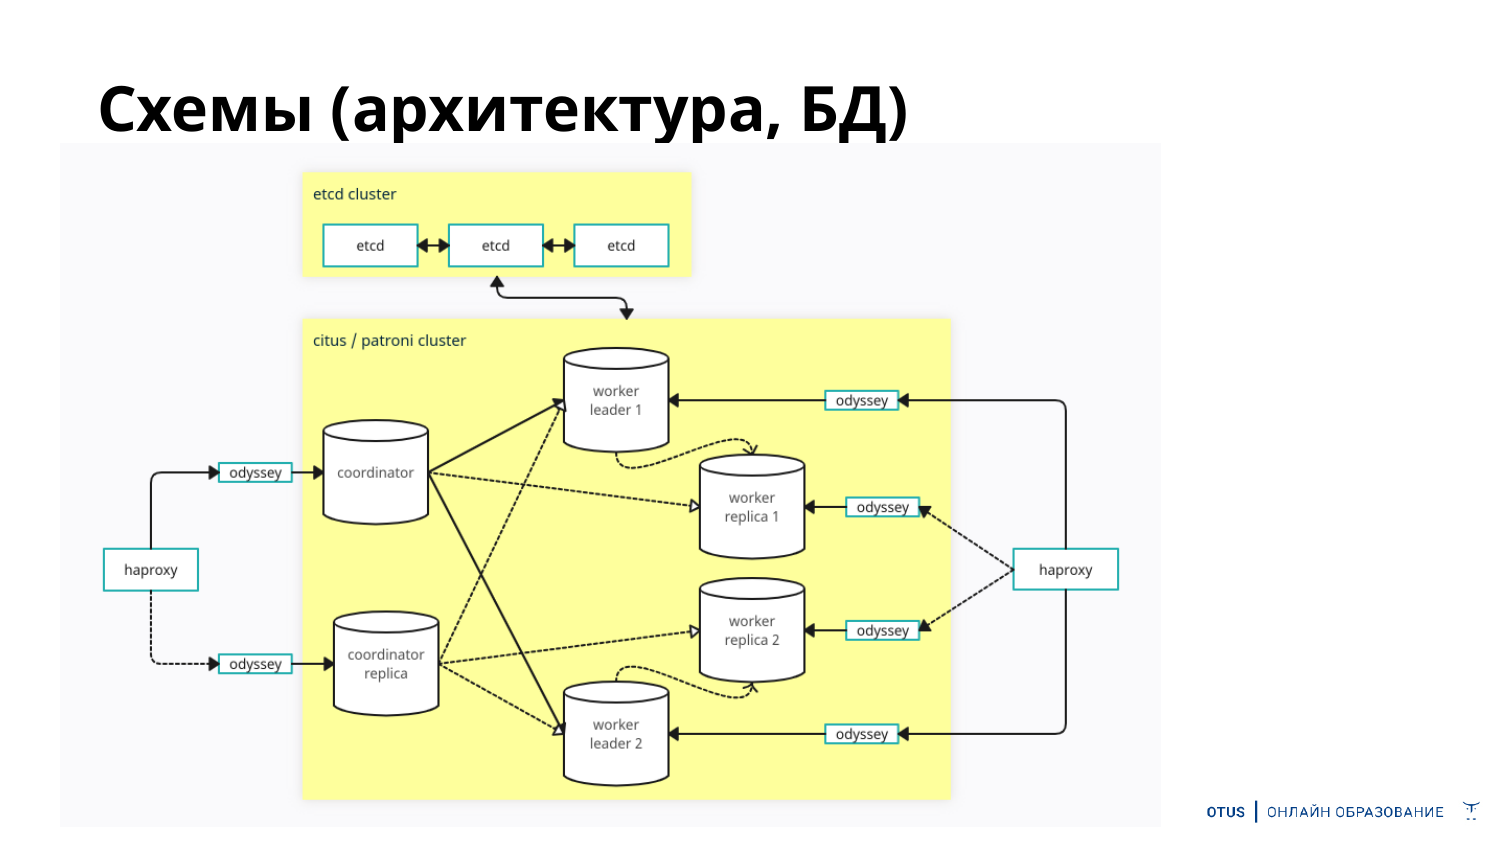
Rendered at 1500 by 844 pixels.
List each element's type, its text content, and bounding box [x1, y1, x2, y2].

picture [0, 0, 1500, 844]
title Схемы (архитектура, БД) [82, 54, 1480, 234]
